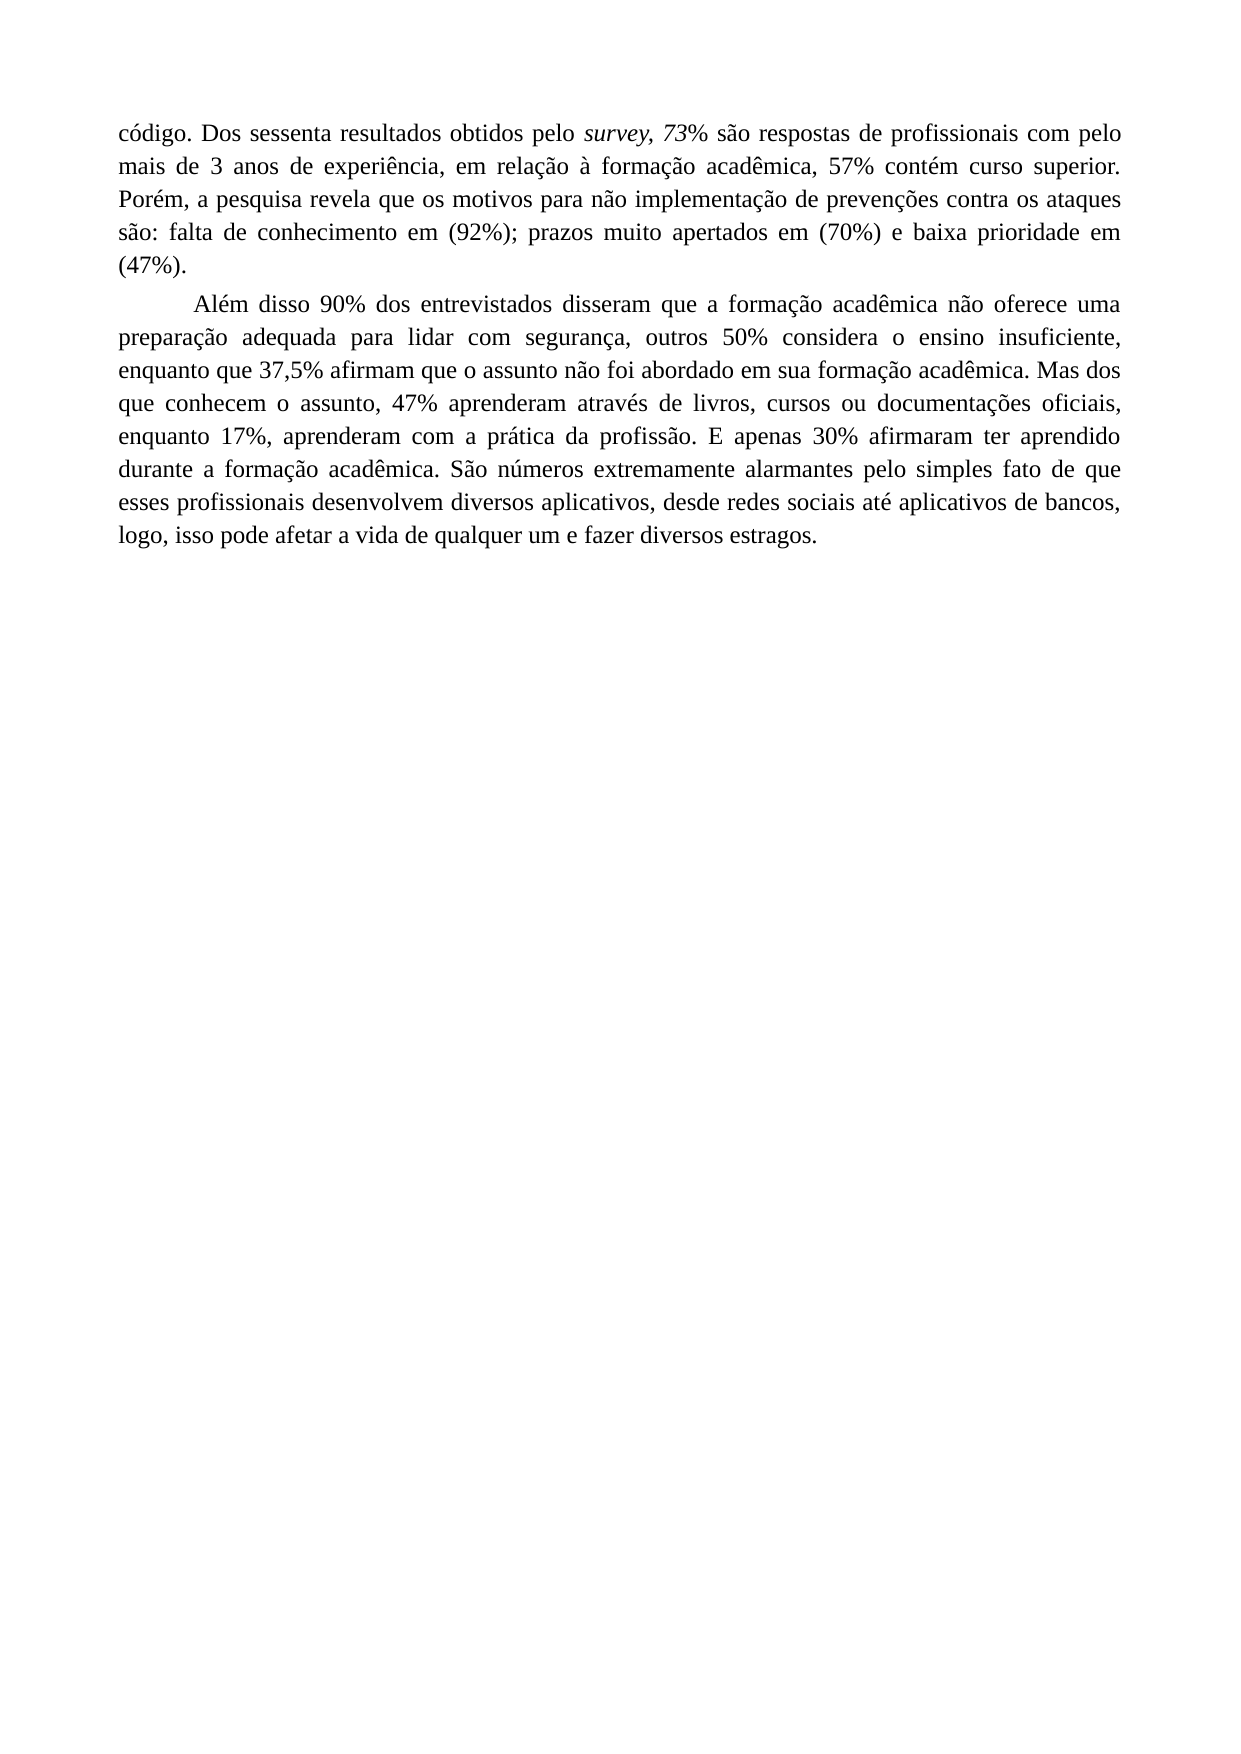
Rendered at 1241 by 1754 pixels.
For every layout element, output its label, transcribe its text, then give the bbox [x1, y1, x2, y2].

text Além disso 90% dos entrevistados disseram que a formação acadêmica não oferece uma preparação adequada para lidar com segurança, outros 50% considera o ensino insuficiente, enquanto que 37,5% afirmam que o assunto não foi abordado em sua formação acadêmica. Mas dos que conhecem o assunto, 47% aprenderam através de livros, cursos ou documentações oficiais, enquanto 17%, aprenderam com a prática da profissão. E apenas 30% afirmaram ter aprendido durante a formação acadêmica. São números extremamente alarmantes pelo simples fato de que esses profissionais desenvolvem diversos aplicativos, desde redes sociais até aplicativos de bancos, logo, isso pode afetar a vida de qualquer um e fazer diversos estragos. [118, 289, 1122, 549]
text código. Dos sessenta resultados obtidos pelo survey, 73% são respostas de profissionais com pelo mais de 3 anos de experiência, em relação à formação acadêmica, 57% contém curso superior. Porém, a pesquisa revela que os motivos para não implementação de prevenções contra os ataques são: falta de conhecimento em (92%); prazos muito apertados em (70%) e baixa prioridade em (47%). [118, 118, 1122, 279]
